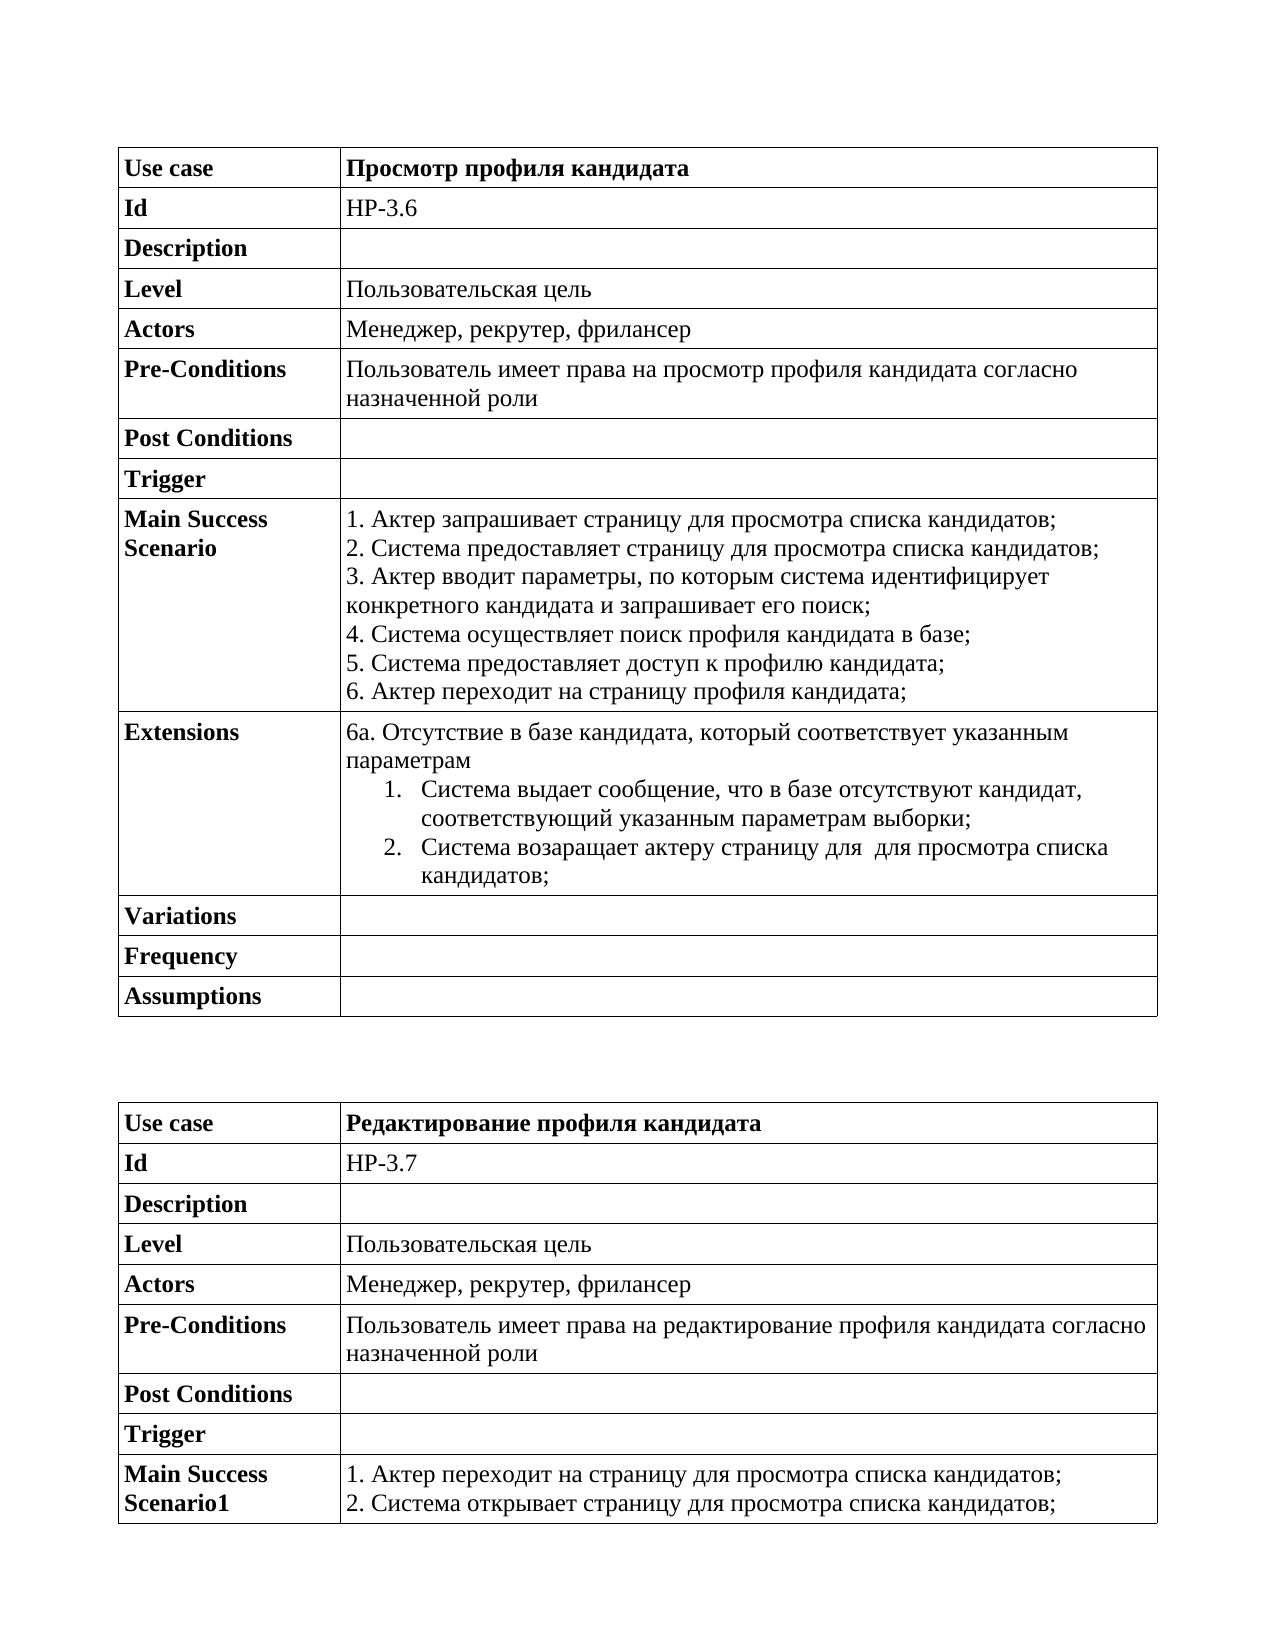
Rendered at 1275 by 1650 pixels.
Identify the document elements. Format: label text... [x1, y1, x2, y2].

table_cell Description [119, 229, 340, 268]
table_cell Pre-Conditions [119, 1305, 340, 1373]
table_cell Level [119, 269, 340, 308]
table_cell Post Conditions [119, 1374, 340, 1413]
table_cell [341, 419, 1157, 458]
table_cell Post Conditions [119, 419, 340, 458]
table_cell Actors [119, 1265, 340, 1304]
table_header Use case [119, 1103, 340, 1143]
table_cell Пользователь имеет права на просмотр профиля кандидата согласно назначенной роли [341, 349, 1157, 418]
table_cell Actors [119, 309, 340, 348]
table_cell Менеджер, рекрутер, фрилансер [341, 309, 1157, 348]
table_cell [341, 229, 1157, 268]
table_cell Level [119, 1224, 340, 1264]
table_cell Variations [119, 896, 340, 935]
table_cell Main Success Scenario1 [119, 1455, 340, 1523]
table_cell Trigger [119, 459, 340, 498]
table_header Просмотр профиля кандидата [341, 148, 1157, 187]
table_cell 1. Актер запрашивает страницу для просмотра списка кандидатов; 2. Система предоставляет страницу для просмотра списка кандидатов; 3. Актер вводит параметры, по которым система идентифицирует конкретного кандидата и запрашивает его поиск; 4. Система осуществляет поиск профиля кандидата в базе; 5. Система предоставляет доступ к профилю кандидата; 6. Актер переходит на страницу профиля кандидата; [341, 499, 1157, 711]
table_cell Пользовательская цель [341, 269, 1157, 308]
table_cell [341, 1374, 1157, 1413]
table_cell Пользователь имеет права на редактирование профиля кандидата согласно назначенной роли [341, 1305, 1157, 1373]
table_cell НР-3.7 [341, 1144, 1157, 1183]
table_cell Main Success Scenario [119, 499, 340, 711]
table_cell Description [119, 1184, 340, 1223]
table_header Use case [119, 148, 340, 187]
table_cell [341, 1414, 1157, 1454]
table_cell Assumptions [119, 977, 340, 1016]
table_cell 1. Актер переходит на страницу для просмотра списка кандидатов; 2. Система открывает страницу для просмотра списка кандидатов; [341, 1455, 1157, 1523]
table_cell Пользовательская цель [341, 1224, 1157, 1264]
table_cell Id [119, 1144, 340, 1183]
table_header Редактирование профиля кандидата [341, 1103, 1157, 1143]
table_cell Frequency [119, 936, 340, 976]
table_cell [341, 459, 1157, 498]
table_cell [341, 936, 1157, 976]
table_cell НР-3.6 [341, 188, 1157, 228]
table_cell Pre-Conditions [119, 349, 340, 418]
table_cell Extensions [119, 712, 340, 895]
table_cell [341, 896, 1157, 935]
table_cell [341, 977, 1157, 1016]
table_cell [341, 1184, 1157, 1223]
table_cell Id [119, 188, 340, 228]
table_cell Trigger [119, 1414, 340, 1454]
table_cell Менеджер, рекрутер, фрилансер [341, 1265, 1157, 1304]
table_cell 6а. Отсутствие в базе кандидата, который соответствует указанным параметрам Система выдает сообщение, что в базе отсутствуют кандидат, соответствующий указанным параметрам выборки; Система возаращает актеру страницу для для просмотра списка кандидатов; [341, 712, 1157, 895]
